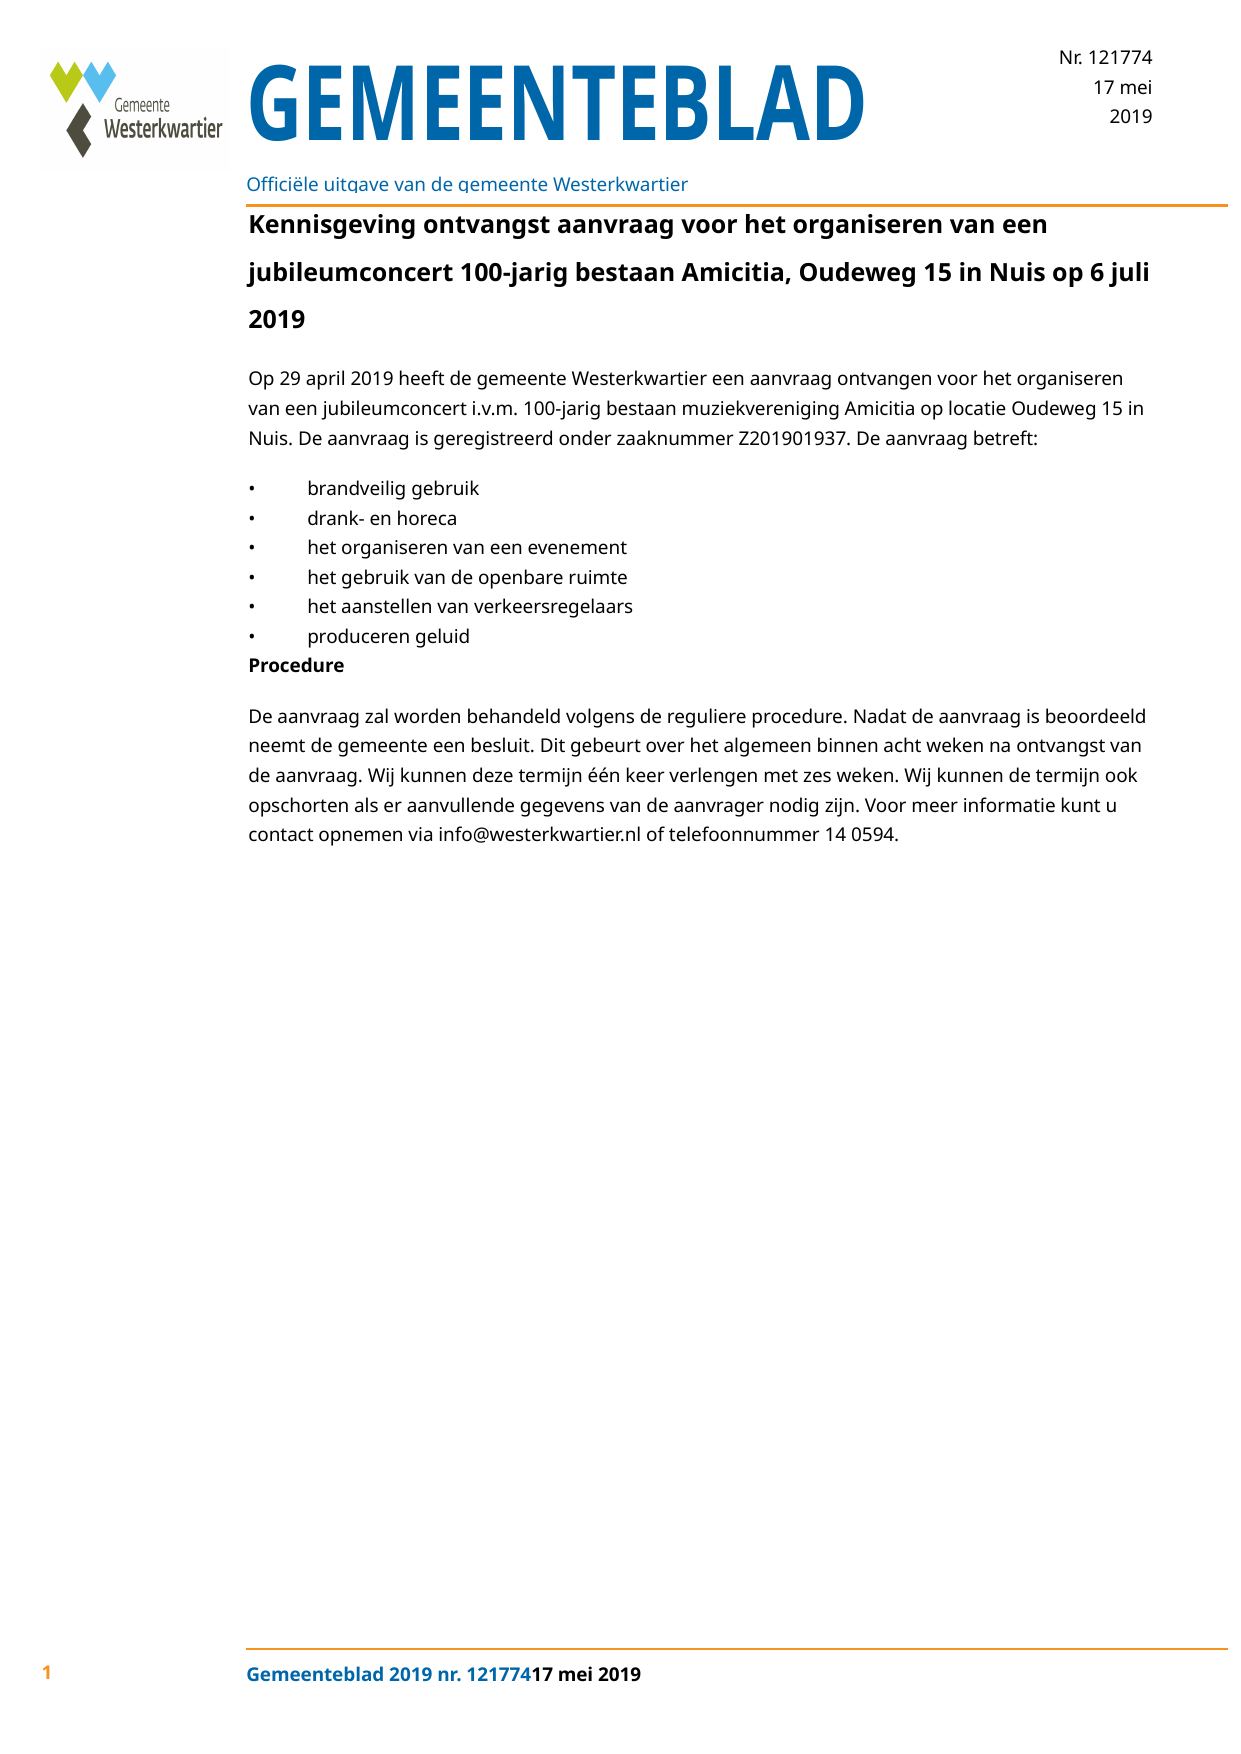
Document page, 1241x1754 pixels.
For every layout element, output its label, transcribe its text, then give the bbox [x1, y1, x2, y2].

list het organiseren van een evenement [248, 534, 1152, 560]
picture [41, 47, 231, 172]
text Procedure [248, 653, 1152, 678]
text Kennisgeving ontvangst aanvraag voor het organiseren van een jubileumconcert 100-jarig bestaan Amicitia, Oudeweg 15 in Nuis op 6 juli 2019 [248, 207, 1152, 336]
text Op 29 april 2019 heeft de gemeente Westerkwartier een aanvraag ontvangen voor het organiseren van een jubileumconcert i.v.m. 100-jarig bestaan muziekvereniging Amicitia op locatie Oudeweg 15 in Nuis. De aanvraag is geregistreerd onder zaaknummer Z201901937. De aanvraag betreft: [248, 366, 1152, 450]
list het gebruik van de openbare ruimte [248, 564, 1152, 589]
list brandveilig gebruik [248, 475, 1152, 501]
list produceren geluid [248, 623, 1152, 649]
list drank- en horeca [248, 505, 1152, 530]
text De aanvraag zal worden behandeld volgens de reguliere procedure. Nadat de aanvraag is beoordeeld neemt de gemeente een besluit. Dit gebeurt over het algemeen binnen acht weken na ontvangst van de aanvraag. Wij kunnen deze termijn één keer verlengen met zes weken. Wij kunnen de termijn ook opschorten als er aanvullende gegevens van de aanvrager nodig zijn. Voor meer informatie kunt u contact opnemen via info@westerkwartier.nl of telefoonnummer 14 0594. [248, 703, 1152, 847]
list het aanstellen van verkeersregelaars [248, 593, 1152, 619]
